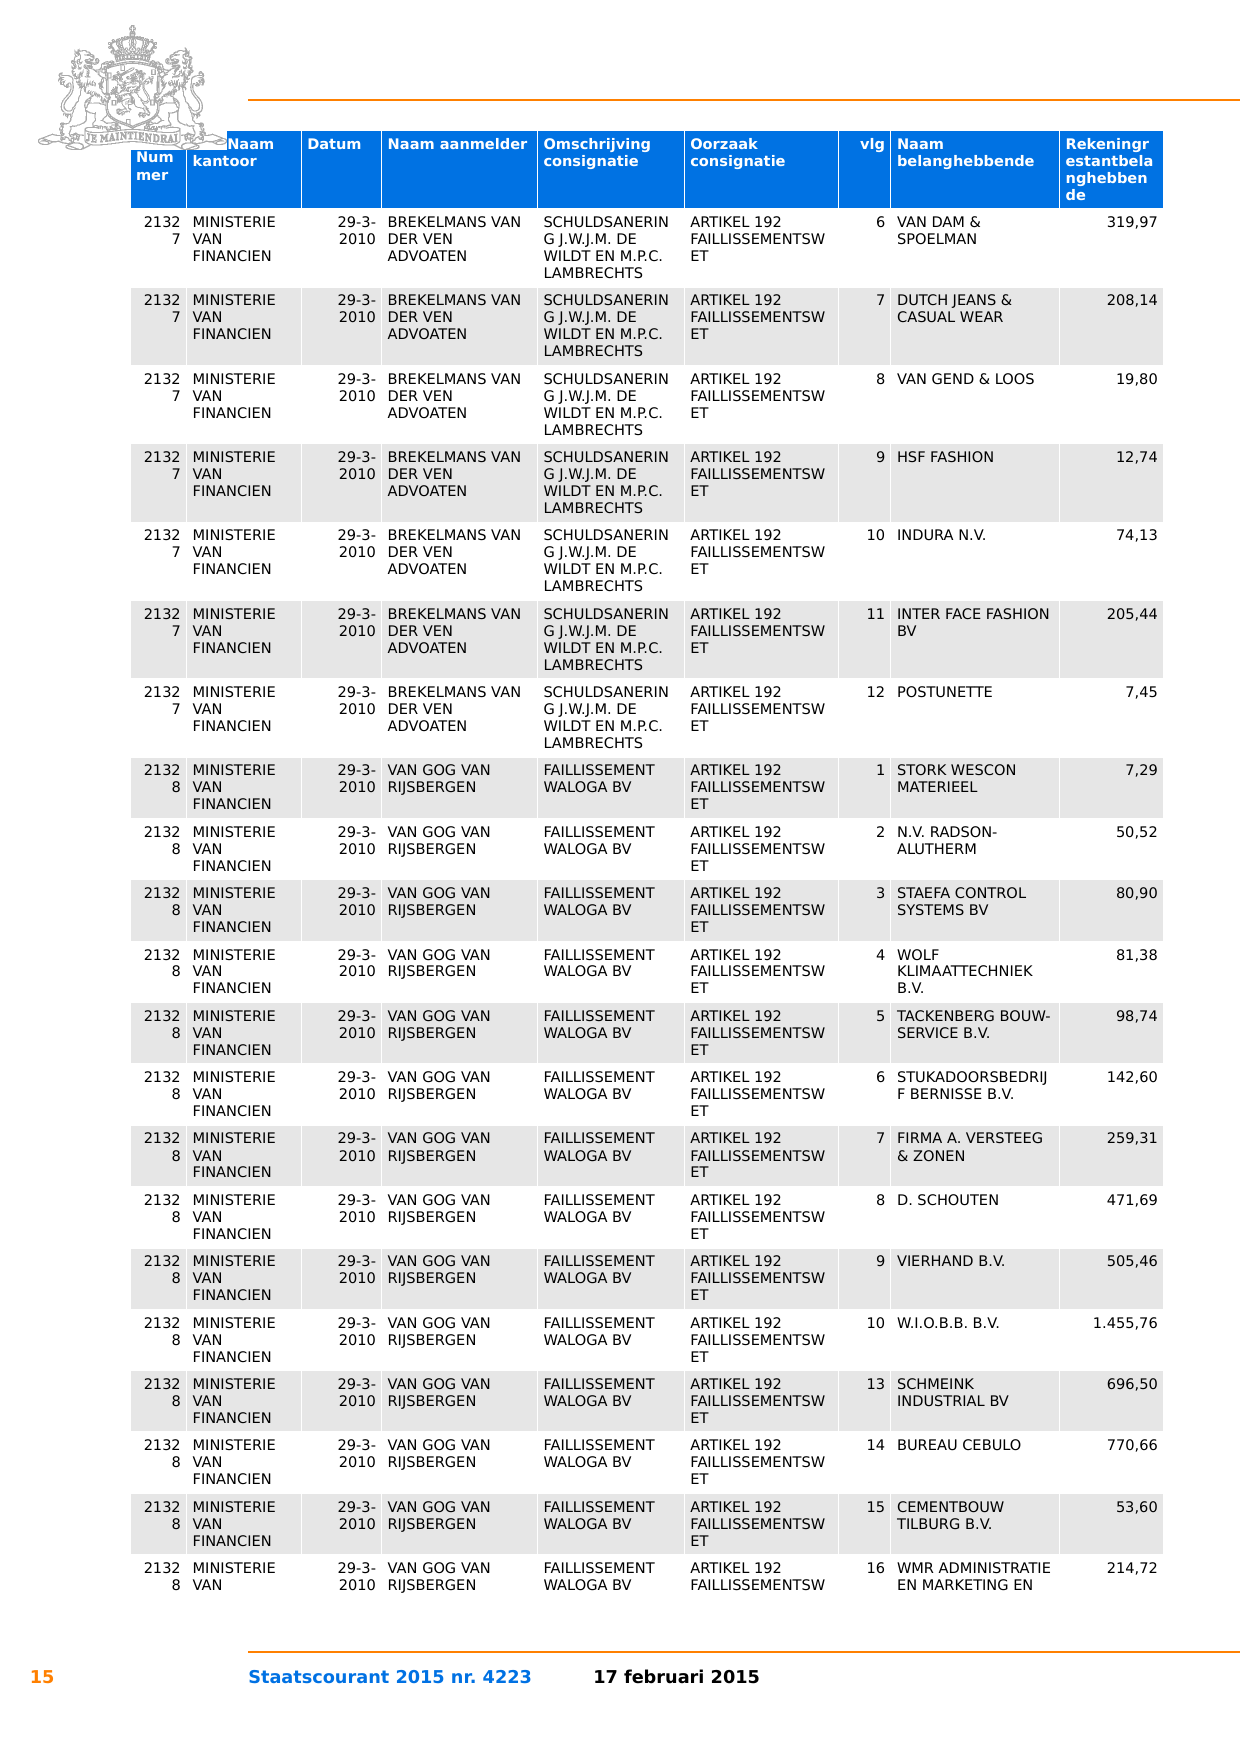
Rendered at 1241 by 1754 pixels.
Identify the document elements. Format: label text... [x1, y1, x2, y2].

table_cell 29-3-2010 [302, 288, 381, 365]
table_cell MINISTERIE VAN FINANCIEN [187, 1249, 301, 1309]
table_cell FAILLISSEMENT WALOGA BV [538, 1555, 684, 1598]
table_cell FAILLISSEMENT WALOGA BV [538, 1494, 684, 1554]
table_cell 6 [839, 209, 890, 287]
table_cell ARTIKEL 192 FAILLISSEMENTSWET [685, 1371, 838, 1431]
table_cell 81,38 [1060, 942, 1163, 1002]
table_cell FAILLISSEMENT WALOGA BV [538, 819, 684, 879]
table_cell INTER FACE FASHION BV [891, 601, 1059, 678]
table_cell 21328 [131, 880, 186, 941]
table_cell FAILLISSEMENT WALOGA BV [538, 1310, 684, 1370]
table_cell MINISTERIE VAN FINANCIEN [187, 758, 301, 818]
table_cell 29-3-2010 [302, 819, 381, 879]
table_cell 1.455,76 [1060, 1310, 1163, 1370]
table_cell 214,72 [1060, 1555, 1163, 1598]
table_cell 29-3-2010 [302, 1126, 381, 1186]
table_cell ARTIKEL 192 FAILLISSEMENTSWET [685, 1433, 838, 1493]
table_cell 2 [839, 819, 890, 879]
table_cell 29-3-2010 [302, 758, 381, 818]
table_cell MINISTERIE VAN FINANCIEN [187, 1003, 301, 1063]
table_cell 74,13 [1060, 523, 1163, 600]
table_cell ARTIKEL 192 FAILLISSEMENTSW [685, 1555, 838, 1598]
table_cell MINISTERIE VAN FINANCIEN [187, 679, 301, 757]
table_cell ARTIKEL 192 FAILLISSEMENTSWET [685, 1494, 838, 1554]
table_cell ARTIKEL 192 FAILLISSEMENTSWET [685, 601, 838, 678]
table_cell FAILLISSEMENT WALOGA BV [538, 758, 684, 818]
table_cell SCHMEINK INDUSTRIAL BV [891, 1371, 1059, 1431]
table_cell 21327 [131, 209, 186, 287]
table_cell ARTIKEL 192 FAILLISSEMENTSWET [685, 1187, 838, 1247]
table_cell MINISTERIE VAN FINANCIEN [187, 942, 301, 1002]
table_cell 29-3-2010 [302, 1433, 381, 1493]
table_cell 21327 [131, 444, 186, 522]
table_cell MINISTERIE VAN FINANCIEN [187, 1371, 301, 1431]
table_cell TACKENBERG BOUW- SERVICE B.V. [891, 1003, 1059, 1063]
table_cell BREKELMANS VAN DER VEN ADVOATEN [382, 209, 537, 287]
table_cell VAN GOG VAN RIJSBERGEN [382, 1249, 537, 1309]
table_cell VAN GOG VAN RIJSBERGEN [382, 819, 537, 879]
table_cell 29-3-2010 [302, 1494, 381, 1554]
table_cell 21328 [131, 758, 186, 818]
table_cell 21328 [131, 1433, 186, 1493]
table_cell 10 [839, 523, 890, 600]
table_cell ARTIKEL 192 FAILLISSEMENTSWET [685, 942, 838, 1002]
table_cell 14 [839, 1433, 890, 1493]
table_cell DUTCH JEANS & CASUAL WEAR [891, 288, 1059, 365]
table_cell MINISTERIE VAN FINANCIEN [187, 1494, 301, 1554]
table_cell 29-3-2010 [302, 942, 381, 1002]
table_cell 9 [839, 1249, 890, 1309]
table_cell ARTIKEL 192 FAILLISSEMENTSWET [685, 880, 838, 941]
table_cell 13 [839, 1371, 890, 1431]
table_cell MINISTERIE VAN FINANCIEN [187, 819, 301, 879]
table_cell 19,80 [1060, 366, 1163, 443]
table_cell FAILLISSEMENT WALOGA BV [538, 1003, 684, 1063]
table_cell VAN GOG VAN RIJSBERGEN [382, 942, 537, 1002]
table_cell ARTIKEL 192 FAILLISSEMENTSWET [685, 758, 838, 818]
table_cell VAN GOG VAN RIJSBERGEN [382, 1187, 537, 1247]
table_cell VAN GOG VAN RIJSBERGEN [382, 1126, 537, 1186]
table_cell MINISTERIE VAN FINANCIEN [187, 1433, 301, 1493]
table_cell STAEFA CONTROL SYSTEMS BV [891, 880, 1059, 941]
table_cell MINISTERIE VAN FINANCIEN [187, 288, 301, 365]
table_header Nummer [131, 150, 186, 208]
table_cell FAILLISSEMENT WALOGA BV [538, 1249, 684, 1309]
table_cell MINISTERIE VAN FINANCIEN [187, 601, 301, 678]
table_cell MINISTERIE VAN FINANCIEN [187, 880, 301, 941]
table_cell 29-3-2010 [302, 1371, 381, 1431]
table_cell STORK WESCON MATERIEEL [891, 758, 1059, 818]
table_cell 205,44 [1060, 601, 1163, 678]
table_cell ARTIKEL 192 FAILLISSEMENTSWET [685, 444, 838, 522]
table_cell 29-3-2010 [302, 1003, 381, 1063]
table_cell 10 [839, 1310, 890, 1370]
table_cell 505,46 [1060, 1249, 1163, 1309]
table_cell WMR ADMINISTRATIE EN MARKETING EN [891, 1555, 1059, 1598]
table_cell VAN GOG VAN RIJSBERGEN [382, 1433, 537, 1493]
table_cell MINISTERIE VAN FINANCIEN [187, 209, 301, 287]
table_cell STUKADOORSBEDRIJF BERNISSE B.V. [891, 1064, 1059, 1125]
table_cell FAILLISSEMENT WALOGA BV [538, 1433, 684, 1493]
table_cell 319,97 [1060, 209, 1163, 287]
table_header Naam belanghebbende [891, 131, 1059, 208]
table_cell 21328 [131, 1310, 186, 1370]
table_cell 29-3-2010 [302, 366, 381, 443]
table_header Oorzaak consignatie [685, 131, 838, 208]
table_cell MINISTERIE VAN FINANCIEN [187, 523, 301, 600]
table_cell SCHULDSANERING J.W.J.M. DE WILDT EN M.P.C. LAMBRECHTS [538, 679, 684, 757]
table_cell 3 [839, 880, 890, 941]
table_cell 21328 [131, 1249, 186, 1309]
table_cell ARTIKEL 192 FAILLISSEMENTSWET [685, 1249, 838, 1309]
table_cell 12,74 [1060, 444, 1163, 522]
table_cell VAN GOG VAN RIJSBERGEN [382, 1064, 537, 1125]
table_cell ARTIKEL 192 FAILLISSEMENTSWET [685, 1126, 838, 1186]
table_cell 21328 [131, 1064, 186, 1125]
table_cell 29-3-2010 [302, 209, 381, 287]
table_cell 12 [839, 679, 890, 757]
table_cell 9 [839, 444, 890, 522]
table_cell SCHULDSANERING J.W.J.M. DE WILDT EN M.P.C. LAMBRECHTS [538, 209, 684, 287]
table_cell 21327 [131, 288, 186, 365]
table_cell VAN GOG VAN RIJSBERGEN [382, 1003, 537, 1063]
table_cell 7 [839, 1126, 890, 1186]
table_cell SCHULDSANERING J.W.J.M. DE WILDT EN M.P.C. LAMBRECHTS [538, 366, 684, 443]
table_cell W.I.O.B.B. B.V. [891, 1310, 1059, 1370]
table_cell HSF FASHION [891, 444, 1059, 522]
table_cell 29-3-2010 [302, 1555, 381, 1598]
table_header vlg [839, 131, 890, 208]
table_cell MINISTERIE VAN FINANCIEN [187, 1126, 301, 1186]
table_cell ARTIKEL 192 FAILLISSEMENTSWET [685, 288, 838, 365]
table_cell 29-3-2010 [302, 601, 381, 678]
table_cell 21327 [131, 601, 186, 678]
table_cell VAN GOG VAN RIJSBERGEN [382, 1555, 537, 1598]
table_cell FAILLISSEMENT WALOGA BV [538, 880, 684, 941]
table_header Omschrijving consignatie [538, 131, 684, 208]
table_header Naam aanmelder [382, 131, 537, 208]
table_cell BREKELMANS VAN DER VEN ADVOATEN [382, 523, 537, 600]
table_cell VAN GOG VAN RIJSBERGEN [382, 1371, 537, 1431]
table_cell VIERHAND B.V. [891, 1249, 1059, 1309]
table_cell 21328 [131, 1003, 186, 1063]
table_cell 29-3-2010 [302, 1310, 381, 1370]
table_cell BREKELMANS VAN DER VEN ADVOATEN [382, 444, 537, 522]
table_cell 53,60 [1060, 1494, 1163, 1554]
table_cell 50,52 [1060, 819, 1163, 879]
table_cell 471,69 [1060, 1187, 1163, 1247]
table_cell POSTUNETTE [891, 679, 1059, 757]
table_cell BUREAU CEBULO [891, 1433, 1059, 1493]
table_cell FAILLISSEMENT WALOGA BV [538, 1371, 684, 1431]
table_cell BREKELMANS VAN DER VEN ADVOATEN [382, 601, 537, 678]
table_cell MINISTERIE VAN FINANCIEN [187, 366, 301, 443]
table_cell WOLF KLIMAATTECHNIEK B.V. [891, 942, 1059, 1002]
table_cell FAILLISSEMENT WALOGA BV [538, 1187, 684, 1247]
table_cell 7 [839, 288, 890, 365]
table_cell 21328 [131, 1371, 186, 1431]
table_cell 21327 [131, 679, 186, 757]
table_cell SCHULDSANERING J.W.J.M. DE WILDT EN M.P.C. LAMBRECHTS [538, 601, 684, 678]
table_cell MINISTERIE VAN FINANCIEN [187, 1187, 301, 1247]
table_cell VAN DAM & SPOELMAN [891, 209, 1059, 287]
table_cell 21327 [131, 366, 186, 443]
table_cell 21327 [131, 523, 186, 600]
table_cell BREKELMANS VAN DER VEN ADVOATEN [382, 288, 537, 365]
table_cell VAN GEND & LOOS [891, 366, 1059, 443]
table_cell ARTIKEL 192 FAILLISSEMENTSWET [685, 1003, 838, 1063]
table_cell BREKELMANS VAN DER VEN ADVOATEN [382, 679, 537, 757]
table_cell 29-3-2010 [302, 523, 381, 600]
table_cell MINISTERIE VAN [187, 1555, 301, 1598]
table_cell SCHULDSANERING J.W.J.M. DE WILDT EN M.P.C. LAMBRECHTS [538, 523, 684, 600]
table_cell 29-3-2010 [302, 1249, 381, 1309]
table_header Datum [302, 131, 381, 208]
table_cell FAILLISSEMENT WALOGA BV [538, 1064, 684, 1125]
table_cell BREKELMANS VAN DER VEN ADVOATEN [382, 366, 537, 443]
table_cell FAILLISSEMENT WALOGA BV [538, 1126, 684, 1186]
table_cell ARTIKEL 192 FAILLISSEMENTSWET [685, 523, 838, 600]
table_cell 80,90 [1060, 880, 1163, 941]
table_cell MINISTERIE VAN FINANCIEN [187, 444, 301, 522]
table_cell 21328 [131, 1555, 186, 1598]
table_cell FIRMA A. VERSTEEG & ZONEN [891, 1126, 1059, 1186]
table_cell N.V. RADSON-ALUTHERM [891, 819, 1059, 879]
table_cell 98,74 [1060, 1003, 1163, 1063]
table_header Naam kantoor [187, 131, 301, 208]
table_cell ARTIKEL 192 FAILLISSEMENTSWET [685, 1064, 838, 1125]
table_cell 16 [839, 1555, 890, 1598]
table_header Rekeningrestantbelanghebbende [1060, 131, 1163, 208]
table_cell MINISTERIE VAN FINANCIEN [187, 1310, 301, 1370]
table_cell 7,29 [1060, 758, 1163, 818]
table_cell D. SCHOUTEN [891, 1187, 1059, 1247]
table_cell INDURA N.V. [891, 523, 1059, 600]
table_cell 259,31 [1060, 1126, 1163, 1186]
table_cell 1 [839, 758, 890, 818]
table_cell 6 [839, 1064, 890, 1125]
table_cell ARTIKEL 192 FAILLISSEMENTSWET [685, 1310, 838, 1370]
table_cell ARTIKEL 192 FAILLISSEMENTSWET [685, 679, 838, 757]
table_cell 696,50 [1060, 1371, 1163, 1431]
table_cell ARTIKEL 192 FAILLISSEMENTSWET [685, 819, 838, 879]
table_cell 8 [839, 1187, 890, 1247]
table_cell CEMENTBOUW TILBURG B.V. [891, 1494, 1059, 1554]
table_cell SCHULDSANERING J.W.J.M. DE WILDT EN M.P.C. LAMBRECHTS [538, 444, 684, 522]
table_cell 29-3-2010 [302, 880, 381, 941]
table_cell 29-3-2010 [302, 444, 381, 522]
table_cell VAN GOG VAN RIJSBERGEN [382, 1494, 537, 1554]
table_cell 8 [839, 366, 890, 443]
table_cell 29-3-2010 [302, 1064, 381, 1125]
table_cell ARTIKEL 192 FAILLISSEMENTSWET [685, 366, 838, 443]
table_cell 29-3-2010 [302, 679, 381, 757]
table_cell MINISTERIE VAN FINANCIEN [187, 1064, 301, 1125]
table_cell 208,14 [1060, 288, 1163, 365]
picture [38, 25, 227, 150]
table_cell VAN GOG VAN RIJSBERGEN [382, 1310, 537, 1370]
table_cell SCHULDSANERING J.W.J.M. DE WILDT EN M.P.C. LAMBRECHTS [538, 288, 684, 365]
table_cell 21328 [131, 1494, 186, 1554]
table_cell 770,66 [1060, 1433, 1163, 1493]
table_cell VAN GOG VAN RIJSBERGEN [382, 758, 537, 818]
table_cell 29-3-2010 [302, 1187, 381, 1247]
table_cell 21328 [131, 1126, 186, 1186]
table_cell 15 [839, 1494, 890, 1554]
table_cell 21328 [131, 1187, 186, 1247]
table_cell 21328 [131, 819, 186, 879]
table_cell 11 [839, 601, 890, 678]
table_cell ARTIKEL 192 FAILLISSEMENTSWET [685, 209, 838, 287]
table_cell 21328 [131, 942, 186, 1002]
table_cell 5 [839, 1003, 890, 1063]
table_cell VAN GOG VAN RIJSBERGEN [382, 880, 537, 941]
table_cell 7,45 [1060, 679, 1163, 757]
table_cell FAILLISSEMENT WALOGA BV [538, 942, 684, 1002]
table_cell 142,60 [1060, 1064, 1163, 1125]
table_cell 4 [839, 942, 890, 1002]
